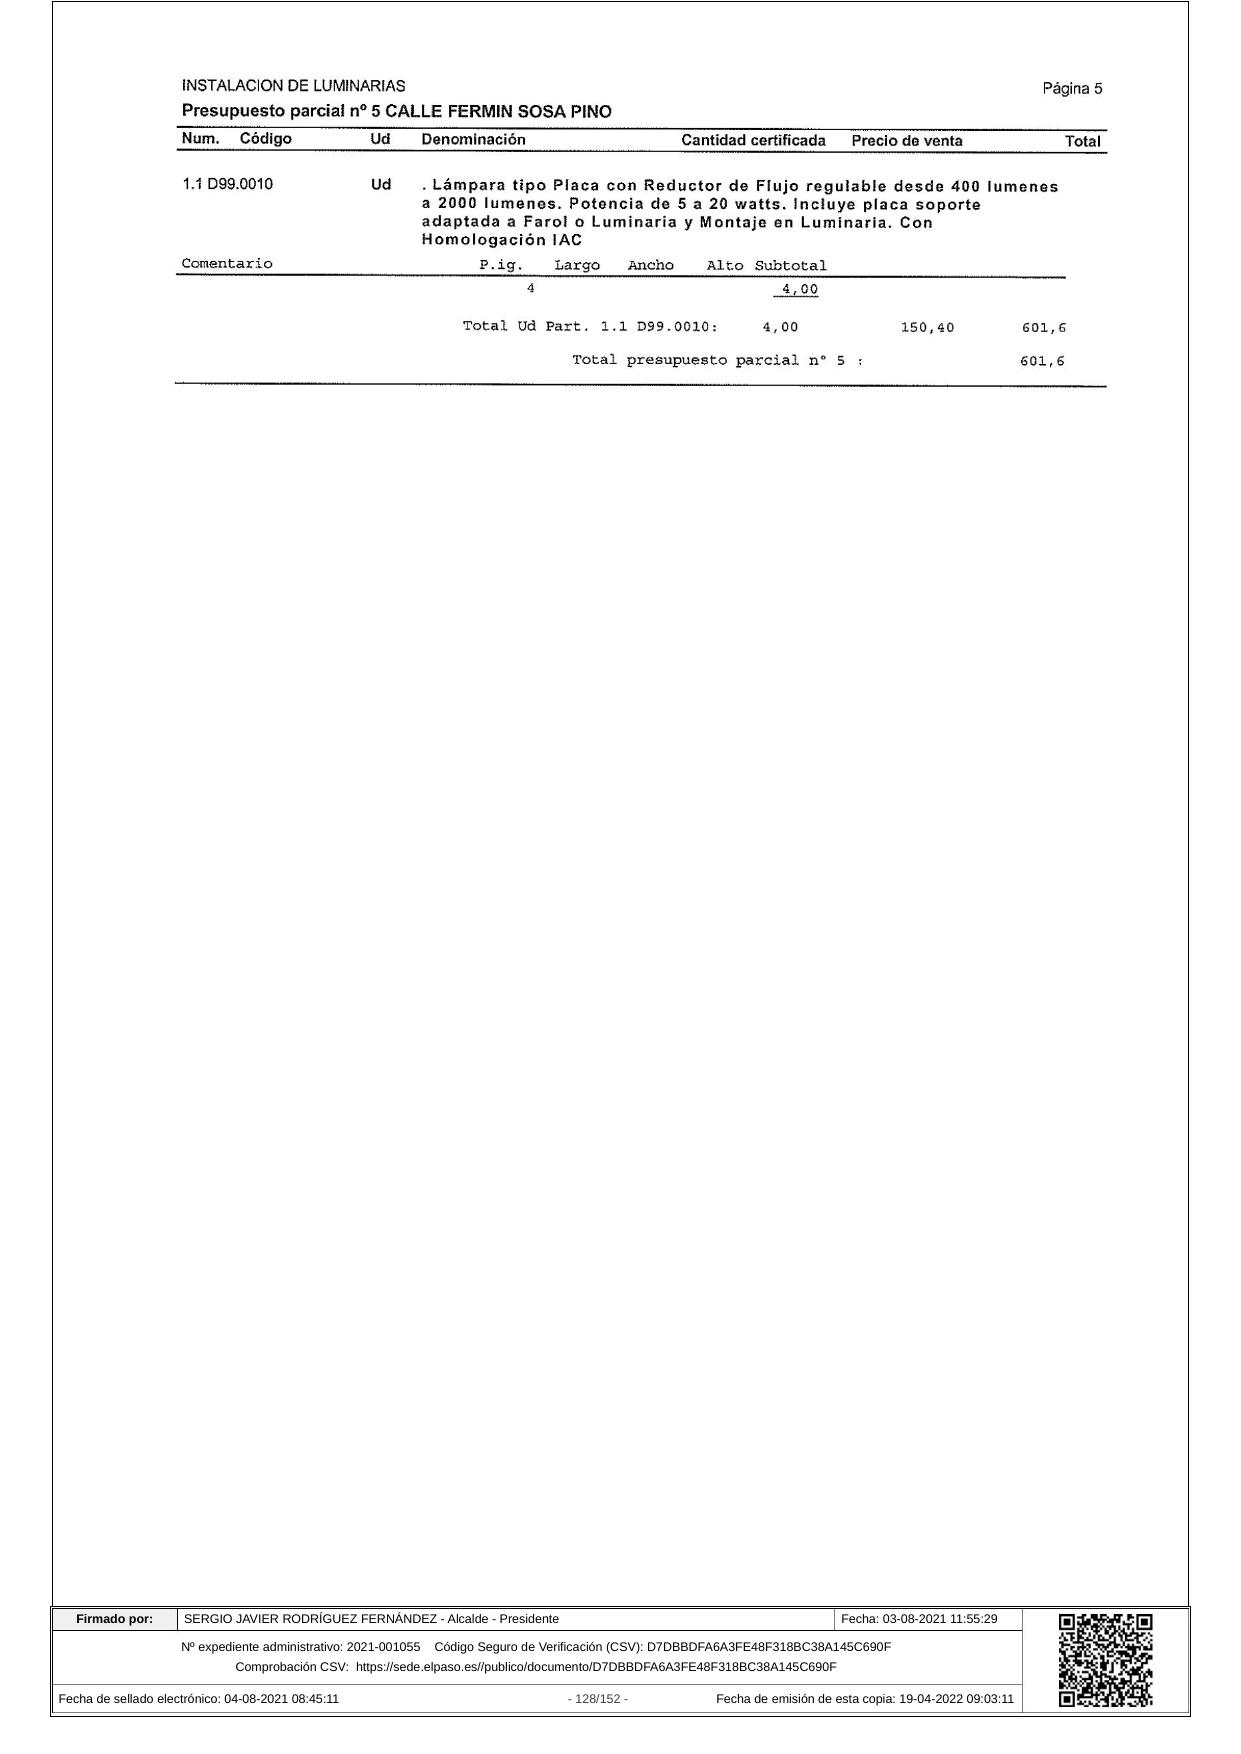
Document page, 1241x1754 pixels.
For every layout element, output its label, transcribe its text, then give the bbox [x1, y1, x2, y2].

text Comprobación CSV: https://sede.elpaso.es//publico/documento/D7DBBDFA6A3FE48F318BC38A145C690F [235, 1661, 918, 1674]
text Fecha de emisión de esta copia: 19-04-2022 09:03:11 [716, 1692, 1041, 1706]
text - 128/152 - [568, 1693, 647, 1707]
text SERGIO JAVIER RODRÍGUEZ FERNÁNDEZ - Alcalde - Presidente [184, 1612, 586, 1626]
picture [53, 2, 1188, 1606]
text Firmado por: [76, 1612, 172, 1626]
picture [51, 1607, 1190, 1716]
text Fecha de sellado electrónico: 04-08-2021 08:45:11 [58, 1692, 365, 1706]
text Fecha: 03-08-2021 11:55:29 [841, 1612, 1022, 1626]
text Nº expediente administrativo: 2021-001055 Código Seguro de Verificación (CSV): D7DBBDFA6A3FE48F318BC38A145C690F [181, 1640, 918, 1654]
